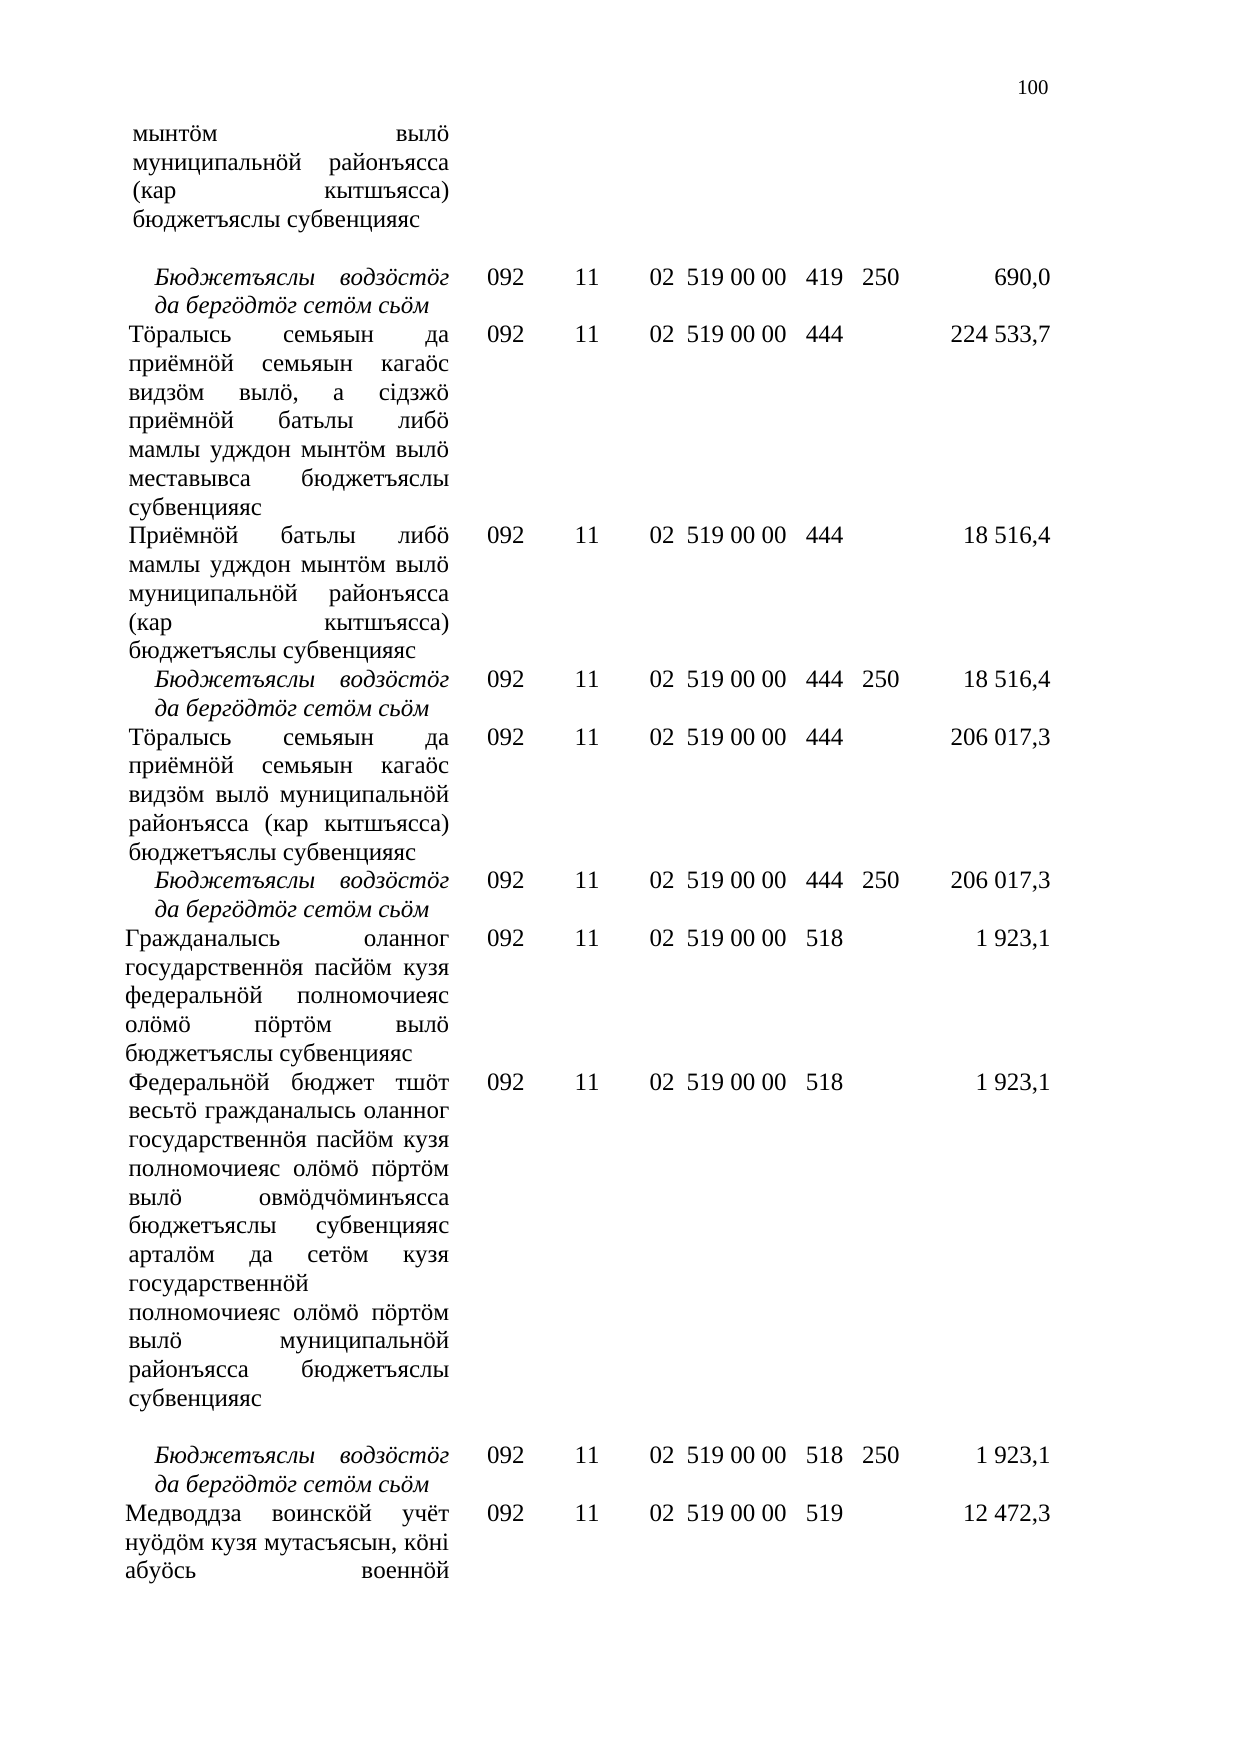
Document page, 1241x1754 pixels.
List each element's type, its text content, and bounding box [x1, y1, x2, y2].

table_cell 519 [793, 1498, 849, 1584]
table_cell 02 [605, 866, 680, 923]
table_cell 518 [793, 1067, 849, 1441]
table_cell 02 [605, 1067, 680, 1441]
table_cell 02 [605, 923, 680, 1067]
table_cell 444 [793, 866, 849, 923]
table_cell 02 [605, 1498, 680, 1584]
table_cell Гражданалысь оланног государственнöя пасйöм кузя федеральнöй полномочиеяс олöмö пöртöм вылö бюджетъяслы субвенцияяс [119, 923, 455, 1067]
table_cell 11 [530, 923, 605, 1067]
table_cell 519 00 00 [680, 1498, 793, 1584]
table_cell Федеральнöй бюджет тшöт весьтö гражданалысь оланног государственнöя пасйöм кузя полномочиеяс олöмö пöртöм вылö овмöдчöминъясса бюджетъяслы субвенцияяс арталöм да сетöм кузя государственнöй полномочиеяс олöмö пöртöм вылö муниципальнöй районъясса бюджетъяслы субвенцияяс [119, 1067, 455, 1441]
table_cell 519 00 00 [680, 1067, 793, 1441]
table_cell 206 017,3 [905, 866, 1056, 923]
table_cell 250 [849, 262, 905, 319]
table_cell 18 516,4 [905, 521, 1056, 664]
table_cell Приёмнöй батьлы либö мамлы удждон мынтöм вылö муниципальнöй районъясса (кар кытшъясса) бюджетъяслы субвенцияяс [119, 521, 455, 664]
table_cell [849, 1067, 905, 1441]
table_cell [849, 319, 905, 521]
table_cell 092 [455, 1067, 530, 1441]
table_cell Бюджетъяслы водзöстöг да бергöдтöг сетöм сьöм [119, 664, 455, 722]
table_cell 1 923,1 [905, 1067, 1056, 1441]
table_cell [680, 118, 793, 262]
table_cell 519 00 00 [680, 521, 793, 664]
table_cell 11 [530, 866, 605, 923]
table_cell [530, 118, 605, 262]
table_cell 519 00 00 [680, 1441, 793, 1498]
table_cell Бюджетъяслы водзöстöг да бергöдтöг сетöм сьöм [119, 262, 455, 319]
table_cell 444 [793, 664, 849, 722]
table_cell 02 [605, 664, 680, 722]
table_cell Медводдза воинскöй учёт нуöдöм кузя мутасъясын, кöні абуöсь военнöй [119, 1498, 455, 1584]
table_cell 092 [455, 664, 530, 722]
table_cell 11 [530, 1441, 605, 1498]
table_cell 092 [455, 1498, 530, 1584]
table_cell 02 [605, 319, 680, 521]
table_cell 092 [455, 262, 530, 319]
table_cell 444 [793, 521, 849, 664]
table_cell 519 00 00 [680, 664, 793, 722]
table_cell 519 00 00 [680, 262, 793, 319]
table_cell 092 [455, 1441, 530, 1498]
table_cell [793, 118, 849, 262]
table_cell 250 [849, 1441, 905, 1498]
table_cell 11 [530, 521, 605, 664]
table_cell 02 [605, 262, 680, 319]
table_cell 519 00 00 [680, 866, 793, 923]
table_cell [849, 1498, 905, 1584]
table_cell 11 [530, 319, 605, 521]
table_cell 12 472,3 [905, 1498, 1056, 1584]
table_cell 444 [793, 722, 849, 866]
table_cell 18 516,4 [905, 664, 1056, 722]
table_cell 11 [530, 1498, 605, 1584]
table_cell [849, 923, 905, 1067]
table_cell 444 [793, 319, 849, 521]
table_cell 11 [530, 1067, 605, 1441]
table_cell 11 [530, 722, 605, 866]
table_cell 092 [455, 521, 530, 664]
table_cell Тöралысь семьяын да приёмнöй семьяын кагаöс видзöм вылö муниципальнöй районъясса (кар кытшъясса) бюджетъяслы субвенцияяс [119, 722, 455, 866]
table_cell 092 [455, 722, 530, 866]
table_cell 690,0 [905, 262, 1056, 319]
table_cell 092 [455, 866, 530, 923]
table_cell [605, 118, 680, 262]
table_cell 518 [793, 1441, 849, 1498]
table_cell 1 923,1 [905, 923, 1056, 1067]
table_cell [849, 722, 905, 866]
table_cell 11 [530, 262, 605, 319]
table_cell 519 00 00 [680, 923, 793, 1067]
table_cell 02 [605, 722, 680, 866]
table_cell мынтöм вылö муниципальнöй районъясса (кар кытшъясса) бюджетъяслы субвенцияяс [119, 118, 455, 262]
table_cell [455, 118, 530, 262]
table_cell 224 533,7 [905, 319, 1056, 521]
table_cell 519 00 00 [680, 319, 793, 521]
table_cell 250 [849, 664, 905, 722]
table_cell 206 017,3 [905, 722, 1056, 866]
table_cell 519 00 00 [680, 722, 793, 866]
table_cell Бюджетъяслы водзöстöг да бергöдтöг сетöм сьöм [119, 1441, 455, 1498]
table_cell 250 [849, 866, 905, 923]
table_cell [905, 118, 1056, 262]
table_cell [849, 521, 905, 664]
table_cell 092 [455, 319, 530, 521]
table_cell 02 [605, 521, 680, 664]
table_cell 518 [793, 923, 849, 1067]
table_cell [849, 118, 905, 262]
table_cell 419 [793, 262, 849, 319]
table_cell 02 [605, 1441, 680, 1498]
table_cell Тöралысь семьяын да приёмнöй семьяын кагаöс видзöм вылö, а сідзжö приёмнöй батьлы либö мамлы удждон мынтöм вылö меставывса бюджетъяслы субвенцияяс [119, 319, 455, 521]
table_cell Бюджетъяслы водзöстöг да бергöдтöг сетöм сьöм [119, 866, 455, 923]
table_cell 092 [455, 923, 530, 1067]
table_cell 1 923,1 [905, 1441, 1056, 1498]
table_cell 11 [530, 664, 605, 722]
